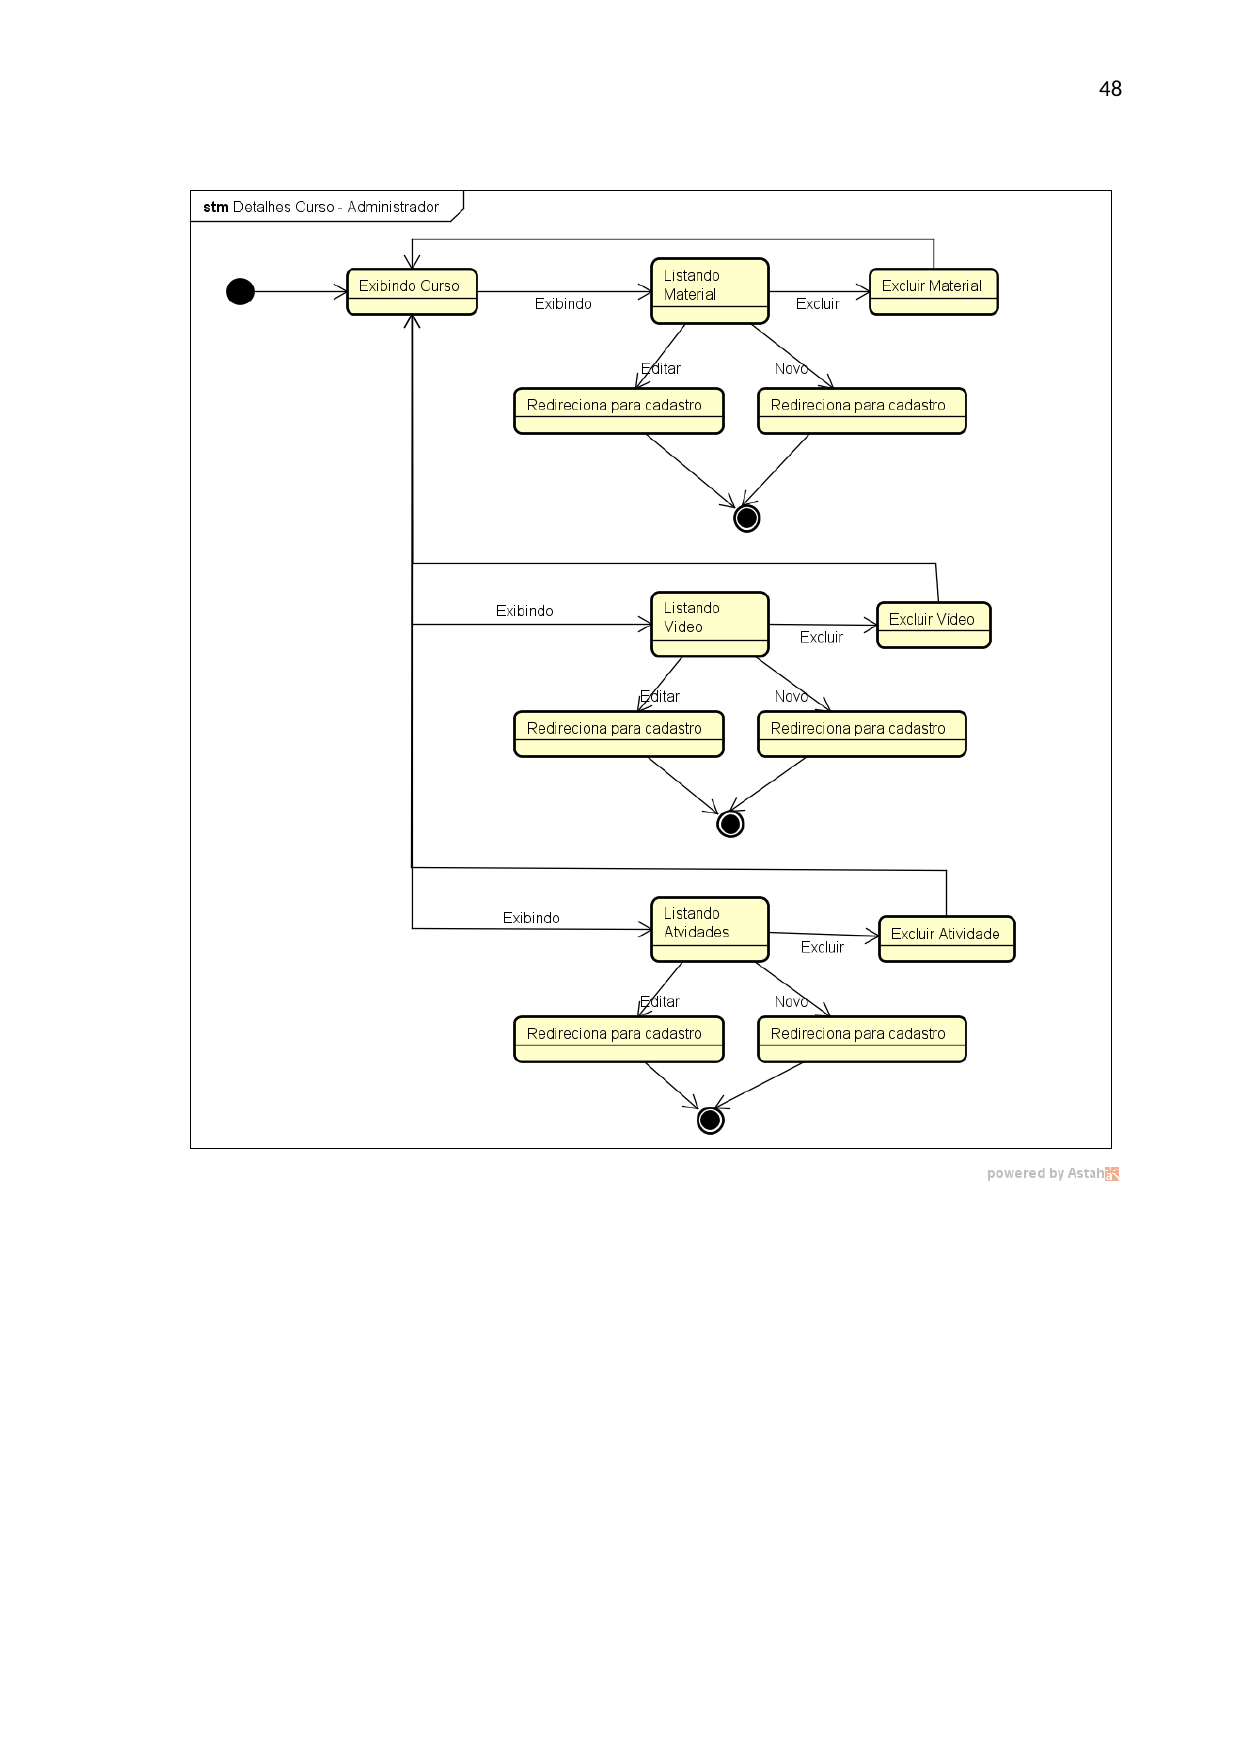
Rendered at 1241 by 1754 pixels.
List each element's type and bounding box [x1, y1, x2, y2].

picture [177, 177, 1123, 1185]
